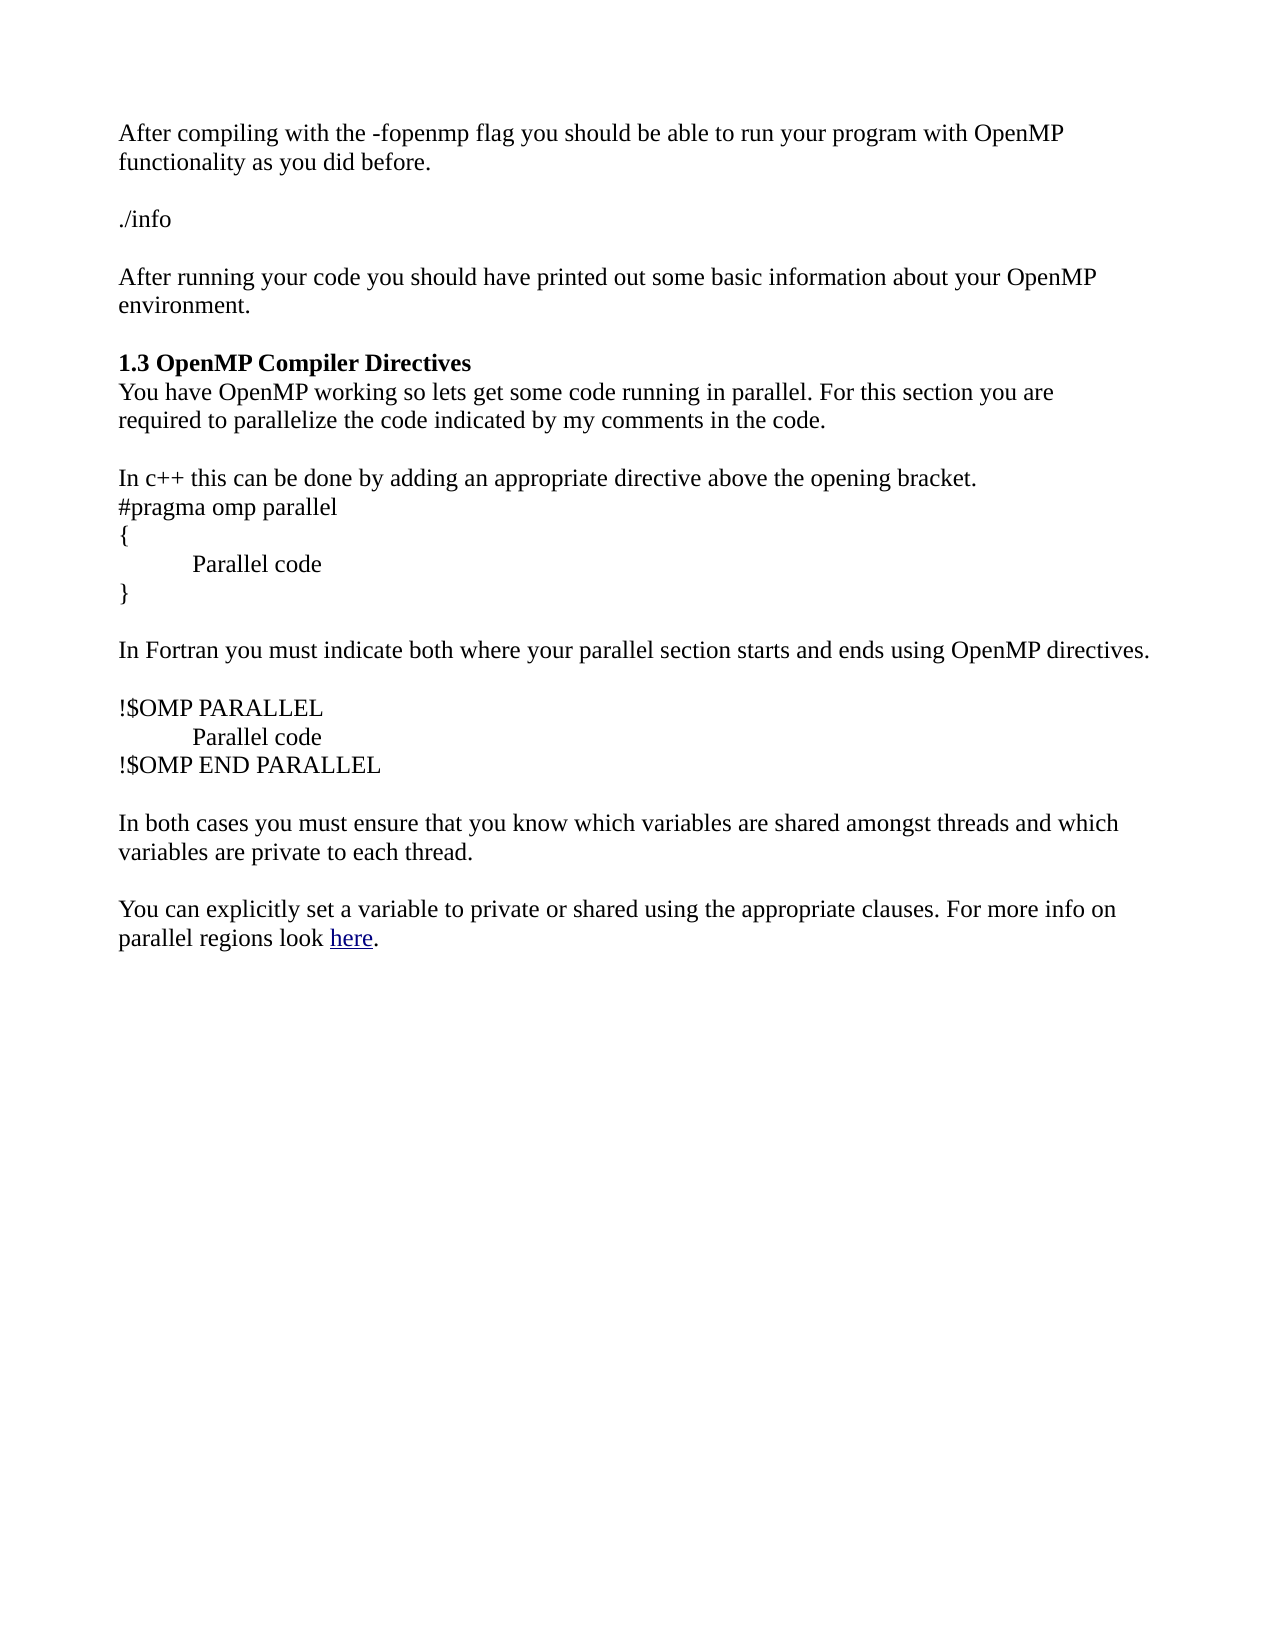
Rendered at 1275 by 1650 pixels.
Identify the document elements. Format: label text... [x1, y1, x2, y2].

text After compiling with the -fopenmp flag you should be able to run your program with OpenMP functionality as you did before. [118, 118, 1157, 176]
text 1.3 OpenMP Compiler Directives [118, 348, 1157, 377]
text required to parallelize the code indicated by my comments in the code. [118, 406, 1157, 434]
text !$OMP END PARALLEL [118, 751, 1157, 779]
text Parallel code [118, 549, 1157, 578]
text In c++ this can be done by adding an appropriate directive above the opening bracket. [118, 463, 1157, 492]
text In Fortran you must indicate both where your parallel section starts and ends using OpenMP directives. [118, 636, 1157, 664]
text You can explicitly set a variable to private or shared using the appropriate clauses. For more info on parallel regions look here. [118, 894, 1157, 952]
text } [118, 578, 1157, 607]
text In both cases you must ensure that you know which variables are shared amongst threads and which variables are private to each thread. [118, 808, 1157, 866]
text !$OMP PARALLEL [118, 693, 1157, 722]
text Parallel code [118, 722, 1157, 751]
text #pragma omp parallel [118, 492, 1157, 521]
text After running your code you should have printed out some basic information about your OpenMP environment. [118, 262, 1157, 319]
text You have OpenMP working so lets get some code running in parallel. For this section you are [118, 377, 1157, 406]
text ./info [118, 204, 1157, 233]
text { [118, 521, 1157, 549]
